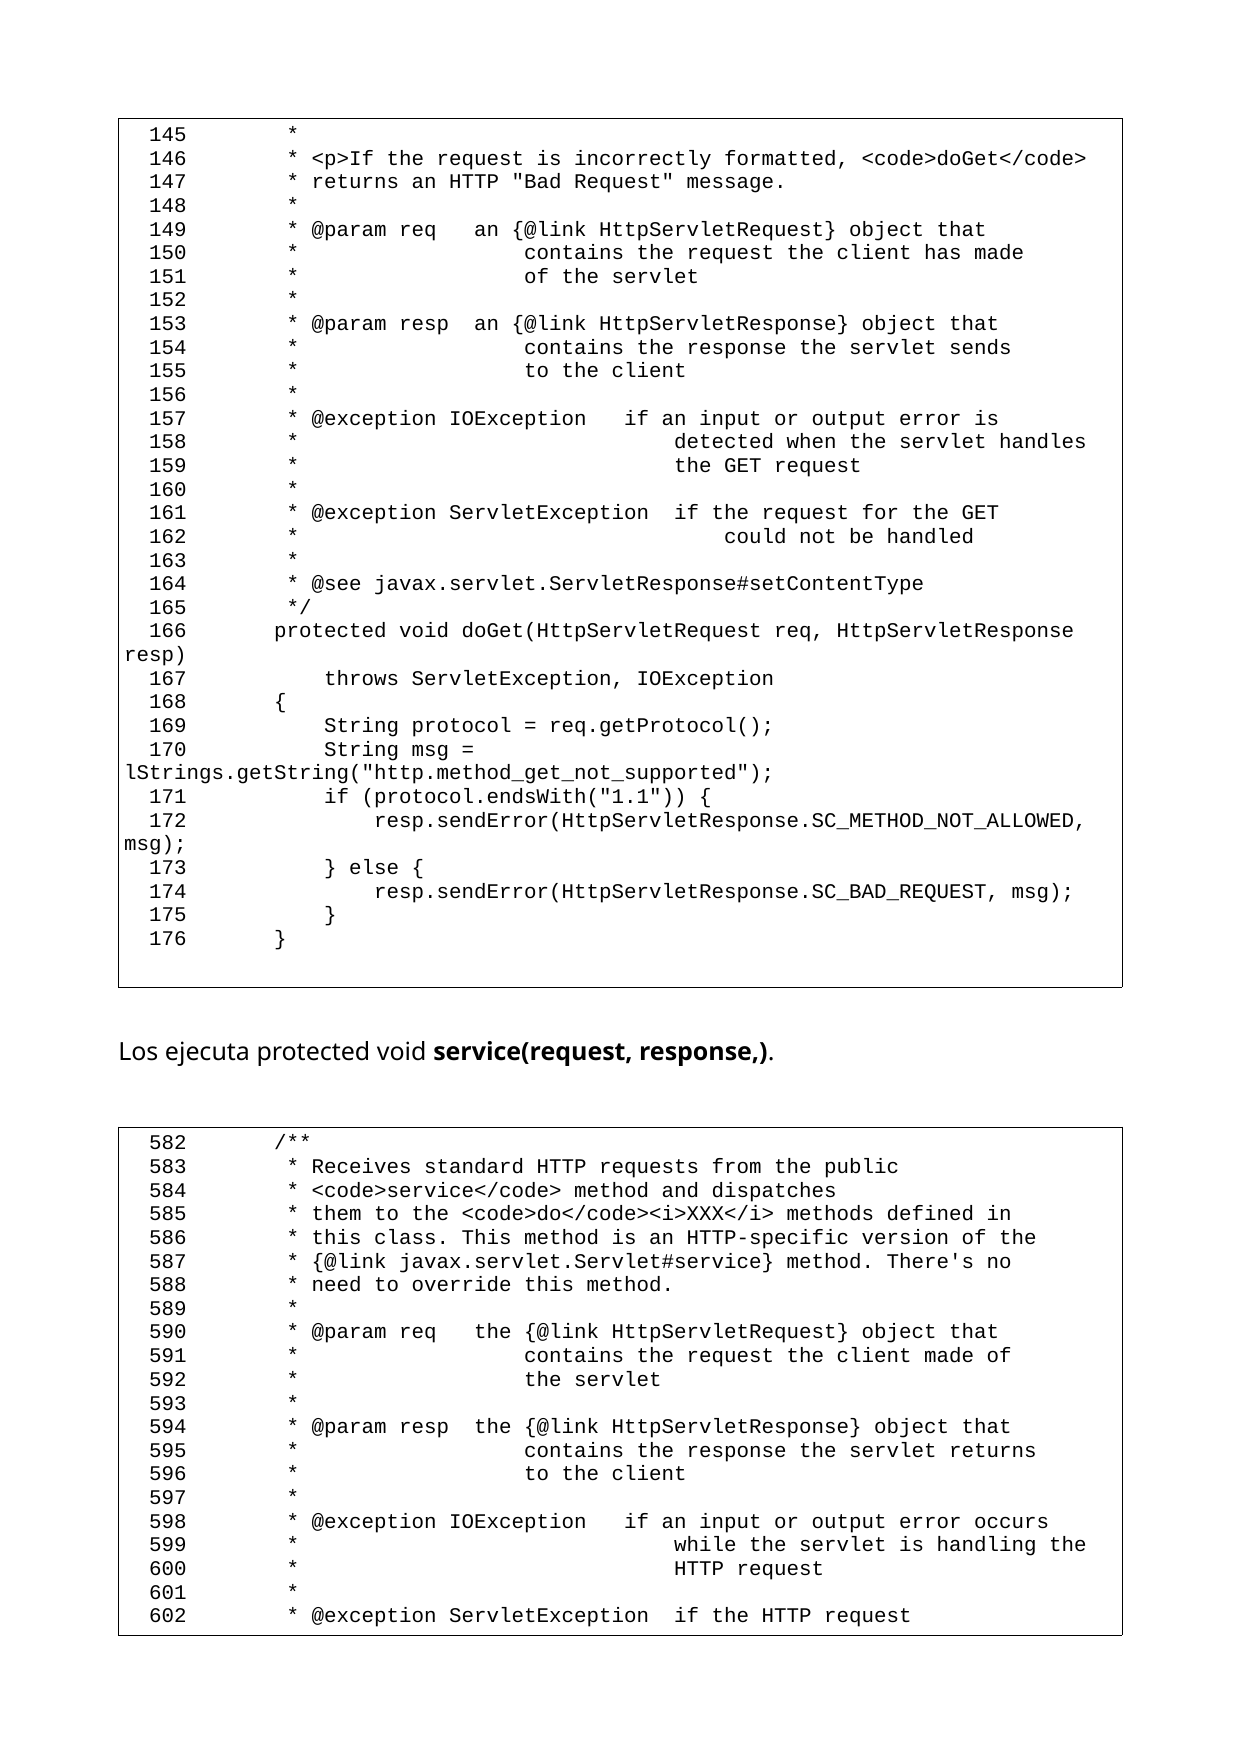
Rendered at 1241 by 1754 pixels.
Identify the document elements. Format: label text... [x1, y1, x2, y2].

table_header 145 * 146 * <p>If the request is incorrectly formatted, <code>doGet</code> 147 * returns an HTTP "Bad Request" message. 148 * 149 * @param req an {@link HttpServletRequest} object that 150 * contains the request the client has made 151 * of the servlet 152 * 153 * @param resp an {@link HttpServletResponse} object that 154 * contains the response the servlet sends 155 * to the client 156 * 157 * @exception IOException if an input or output error is 158 * detected when the servlet handles 159 * the GET request 160 * 161 * @exception ServletException if the request for the GET 162 * could not be handled 163 * 164 * @see javax.servlet.ServletResponse#setContentType 165 */ 166 protected void doGet(HttpServletRequest req, HttpServletResponse resp) 167 throws ServletException, IOException 168 { 169 String protocol = req.getProtocol(); 170 String msg = lStrings.getString("http.method_get_not_supported"); 171 if (protocol.endsWith("1.1")) { 172 resp.sendError(HttpServletResponse.SC_METHOD_NOT_ALLOWED, msg); 173 } else { 174 resp.sendError(HttpServletResponse.SC_BAD_REQUEST, msg); 175 } 176 } [119, 119, 1122, 987]
text Los ejecuta protected void service(request, response,). [118, 1033, 1122, 1067]
table_header 582 /** 583 * Receives standard HTTP requests from the public 584 * <code>service</code> method and dispatches 585 * them to the <code>do</code><i>XXX</i> methods defined in 586 * this class. This method is an HTTP-specific version of the 587 * {@link javax.servlet.Servlet#service} method. There's no 588 * need to override this method. 589 * 590 * @param req the {@link HttpServletRequest} object that 591 * contains the request the client made of 592 * the servlet 593 * 594 * @param resp the {@link HttpServletResponse} object that 595 * contains the response the servlet returns 596 * to the client 597 * 598 * @exception IOException if an input or output error occurs 599 * while the servlet is handling the 600 * HTTP request 601 * 602 * @exception ServletException if the HTTP request [119, 1128, 1122, 1635]
